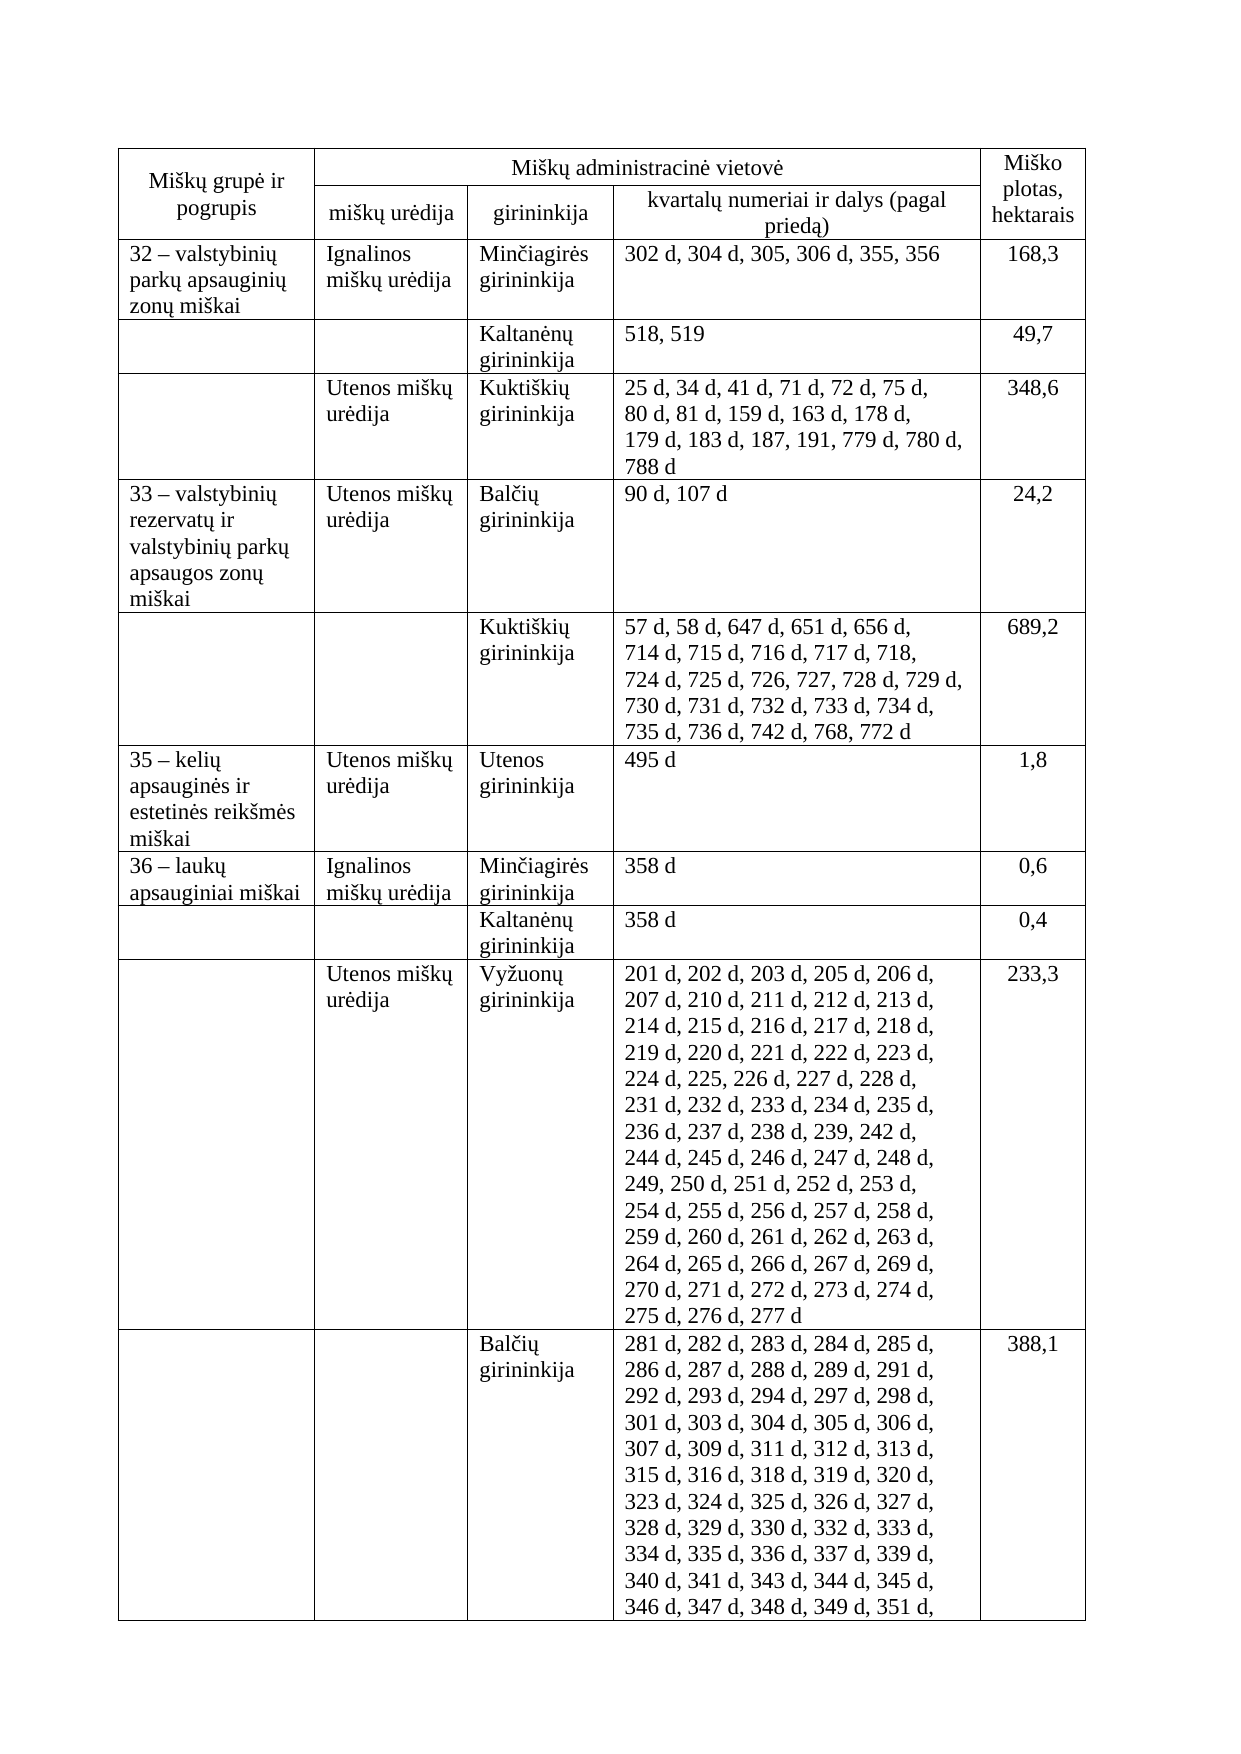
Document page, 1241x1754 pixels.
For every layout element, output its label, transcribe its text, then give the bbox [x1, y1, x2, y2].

table_header Miško plotas, hektarais [981, 149, 1085, 239]
table_cell 90 d, 107 d [614, 480, 980, 612]
table_cell Balčių girininkija [468, 1330, 613, 1619]
table_cell 233,3 [981, 960, 1085, 1329]
table_cell 25 d, 34 d, 41 d, 71 d, 72 d, 75 d, 80 d, 81 d, 159 d, 163 d, 178 d, 179 d, 183 d, 187, 191, 779 d, 780 d, 788 d [614, 374, 980, 479]
table_cell 36 – laukų apsauginiai miškai [119, 852, 314, 905]
table_cell 689,2 [981, 613, 1085, 745]
table_cell 57 d, 58 d, 647 d, 651 d, 656 d, 714 d, 715 d, 716 d, 717 d, 718, 724 d, 725 d, 726, 727, 728 d, 729 d, 730 d, 731 d, 732 d, 733 d, 734 d, 735 d, 736 d, 742 d, 768, 772 d [614, 613, 980, 745]
table_header Miškų administracinė vietovė [315, 149, 980, 185]
table_cell 168,3 [981, 240, 1085, 319]
table_cell [315, 906, 467, 959]
table_cell 24,2 [981, 480, 1085, 612]
table_cell Utenos miškų urėdija [315, 960, 467, 1329]
table_cell 0,4 [981, 906, 1085, 959]
table_cell 33 – valstybinių rezervatų ir valstybinių parkų apsaugos zonų miškai [119, 480, 314, 612]
table_cell Ignalinos miškų urėdija [315, 240, 467, 319]
table_cell 358 d [614, 852, 980, 905]
table_cell Minčiagirės girininkija [468, 240, 613, 319]
table_cell [119, 960, 314, 1329]
table_cell Balčių girininkija [468, 480, 613, 612]
table_cell Utenos miškų urėdija [315, 746, 467, 851]
table_cell Minčiagirės girininkija [468, 852, 613, 905]
table_cell Utenos miškų urėdija [315, 480, 467, 612]
table_cell kvartalų numeriai ir dalys (pagal priedą) [614, 186, 980, 239]
table_cell [119, 374, 314, 479]
table_cell 302 d, 304 d, 305, 306 d, 355, 356 [614, 240, 980, 319]
table_cell 32 – valstybinių parkų apsauginių zonų miškai [119, 240, 314, 319]
table_header Miškų grupė ir pogrupis [119, 149, 314, 239]
table_cell miškų urėdija [315, 186, 467, 239]
table_cell [119, 613, 314, 745]
table_cell 35 – kelių apsauginės ir estetinės reikšmės miškai [119, 746, 314, 851]
table_cell 1,8 [981, 746, 1085, 851]
table_cell Kaltanėnų girininkija [468, 320, 613, 373]
table_cell [315, 320, 467, 373]
table_cell Vyžuonų girininkija [468, 960, 613, 1329]
table_cell 0,6 [981, 852, 1085, 905]
table_cell [119, 906, 314, 959]
table_cell Utenos girininkija [468, 746, 613, 851]
table_cell [315, 613, 467, 745]
table_cell Kuktiškių girininkija [468, 613, 613, 745]
table_cell Kaltanėnų girininkija [468, 906, 613, 959]
table_cell Utenos miškų urėdija [315, 374, 467, 479]
table_cell 49,7 [981, 320, 1085, 373]
table_cell Kuktiškių girininkija [468, 374, 613, 479]
table_cell girininkija [468, 186, 613, 239]
table_cell Ignalinos miškų urėdija [315, 852, 467, 905]
table_cell 518, 519 [614, 320, 980, 373]
table_cell 281 d, 282 d, 283 d, 284 d, 285 d, 286 d, 287 d, 288 d, 289 d, 291 d, 292 d, 293 d, 294 d, 297 d, 298 d, 301 d, 303 d, 304 d, 305 d, 306 d, 307 d, 309 d, 311 d, 312 d, 313 d, 315 d, 316 d, 318 d, 319 d, 320 d, 323 d, 324 d, 325 d, 326 d, 327 d, 328 d, 329 d, 330 d, 332 d, 333 d, 334 d, 335 d, 336 d, 337 d, 339 d, 340 d, 341 d, 343 d, 344 d, 345 d, 346 d, 347 d, 348 d, 349 d, 351 d, [614, 1330, 980, 1619]
table_cell [315, 1330, 467, 1619]
table_cell [119, 320, 314, 373]
table_cell [119, 1330, 314, 1619]
table_cell 358 d [614, 906, 980, 959]
table_cell 201 d, 202 d, 203 d, 205 d, 206 d, 207 d, 210 d, 211 d, 212 d, 213 d, 214 d, 215 d, 216 d, 217 d, 218 d, 219 d, 220 d, 221 d, 222 d, 223 d, 224 d, 225, 226 d, 227 d, 228 d, 231 d, 232 d, 233 d, 234 d, 235 d, 236 d, 237 d, 238 d, 239, 242 d, 244 d, 245 d, 246 d, 247 d, 248 d, 249, 250 d, 251 d, 252 d, 253 d, 254 d, 255 d, 256 d, 257 d, 258 d, 259 d, 260 d, 261 d, 262 d, 263 d, 264 d, 265 d, 266 d, 267 d, 269 d, 270 d, 271 d, 272 d, 273 d, 274 d, 275 d, 276 d, 277 d [614, 960, 980, 1329]
table_cell 348,6 [981, 374, 1085, 479]
table_cell 388,1 [981, 1330, 1085, 1619]
table_cell 495 d [614, 746, 980, 851]
